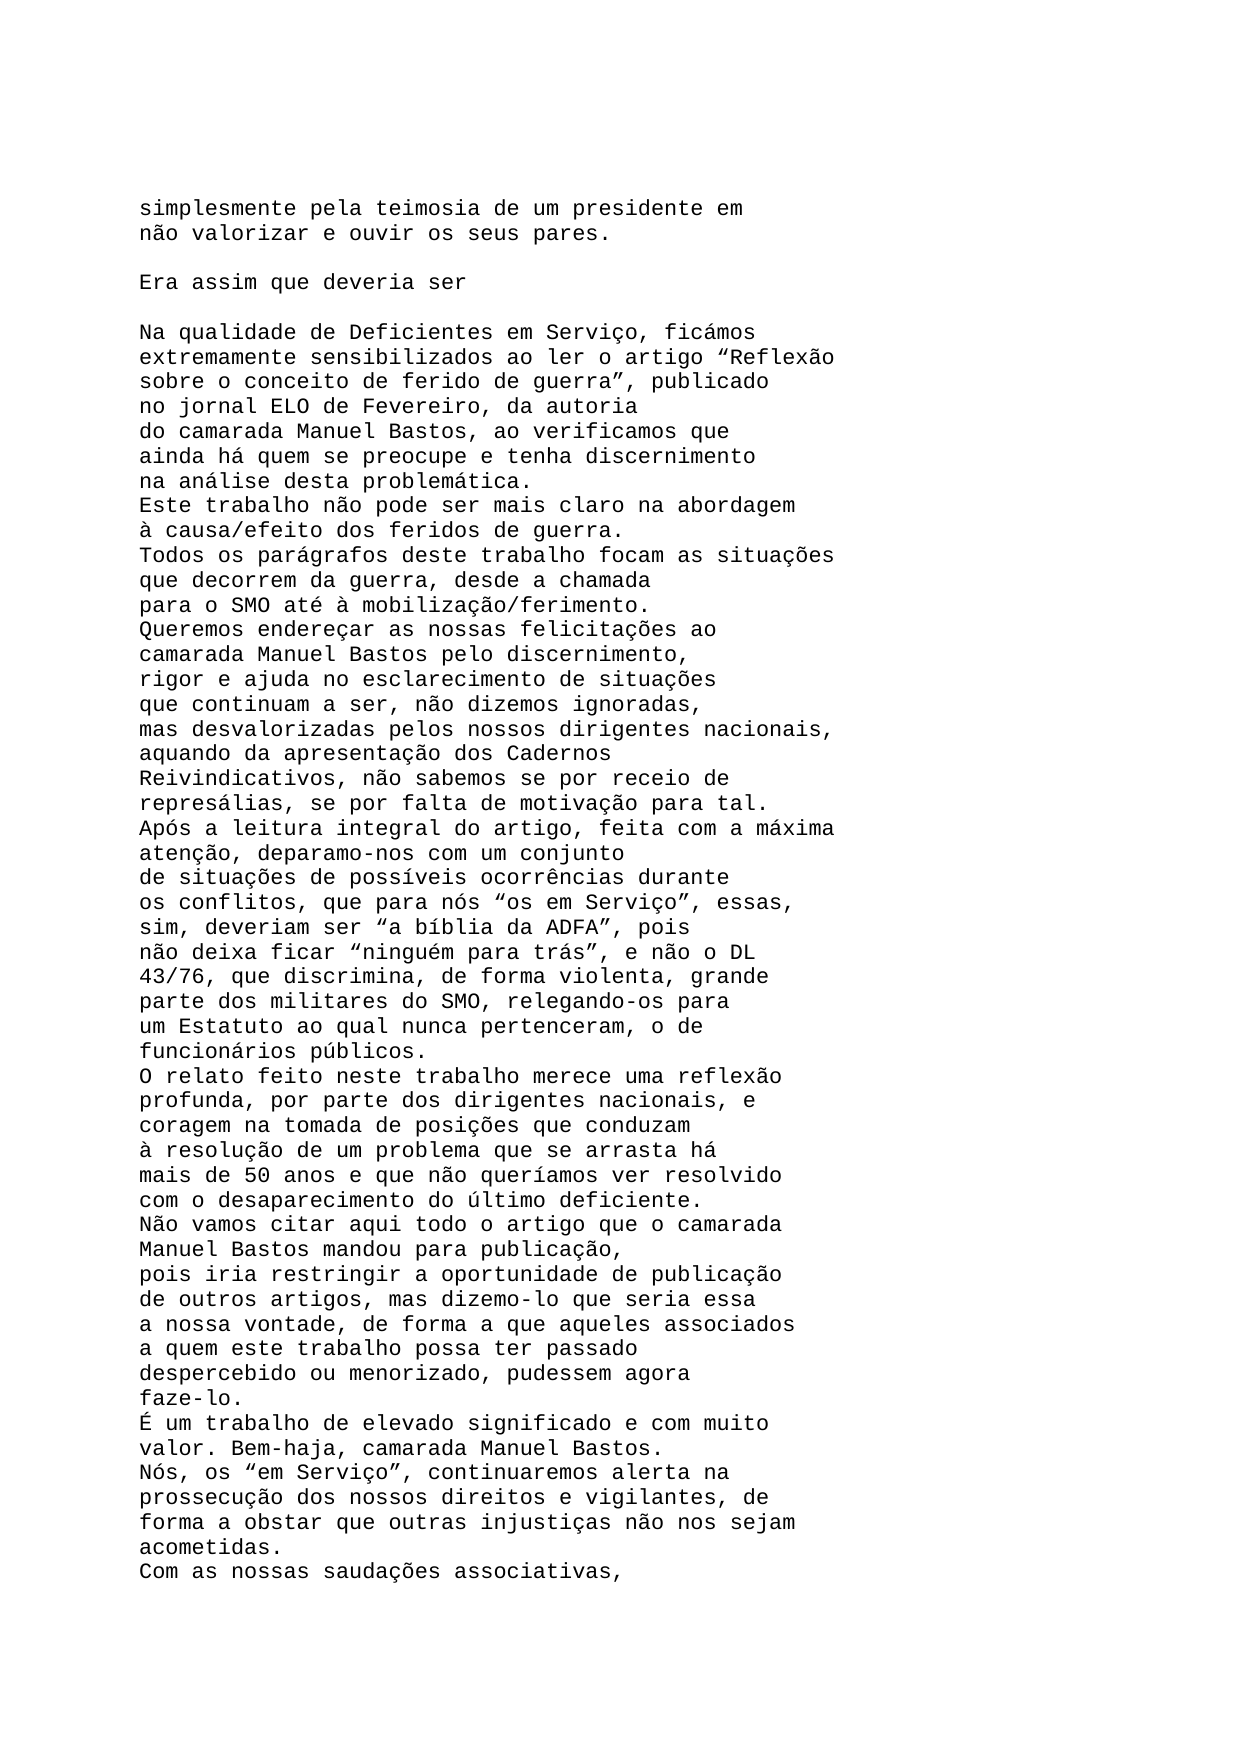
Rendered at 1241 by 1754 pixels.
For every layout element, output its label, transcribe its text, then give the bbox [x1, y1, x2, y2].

text mais de 50 anos e que não queríamos ver resolvido [139, 1164, 1101, 1189]
text Este trabalho não pode ser mais claro na abordagem [139, 495, 1101, 519]
text represálias, se por falta de motivação para tal. [139, 792, 1101, 817]
text no jornal ELO de Fevereiro, da autoria [139, 396, 1101, 420]
text atenção, deparamo-nos com um conjunto [139, 842, 1101, 867]
text ainda há quem se preocupe e tenha discernimento [139, 445, 1101, 470]
text prossecução dos nossos direitos e vigilantes, de [139, 1486, 1101, 1511]
text pois iria restringir a oportunidade de publicação [139, 1263, 1101, 1288]
text a quem este trabalho possa ter passado [139, 1338, 1101, 1362]
text sobre o conceito de ferido de guerra”, publicado [139, 371, 1101, 396]
text extremamente sensibilizados ao ler o artigo “Reflexão [139, 346, 1101, 371]
text rigor e ajuda no esclarecimento de situações [139, 668, 1101, 693]
text não valorizar e ouvir os seus pares. [139, 222, 1101, 247]
text O relato feito neste trabalho merece uma reflexão [139, 1065, 1101, 1090]
text do camarada Manuel Bastos, ao verificamos que [139, 420, 1101, 445]
text Queremos endereçar as nossas felicitações ao [139, 619, 1101, 643]
text os conflitos, que para nós “os em Serviço”, essas, [139, 891, 1101, 916]
text à causa/efeito dos feridos de guerra. [139, 519, 1101, 544]
text de outros artigos, mas dizemo-lo que seria essa [139, 1288, 1101, 1313]
text Não vamos citar aqui todo o artigo que o camarada [139, 1214, 1101, 1238]
text profunda, por parte dos dirigentes nacionais, e [139, 1090, 1101, 1114]
text mas desvalorizadas pelos nossos dirigentes nacionais, [139, 718, 1101, 743]
text de situações de possíveis ocorrências durante [139, 867, 1101, 891]
text forma a obstar que outras injustiças não nos sejam [139, 1511, 1101, 1536]
text acometidas. [139, 1536, 1101, 1561]
text sim, deveriam ser “a bíblia da ADFA”, pois [139, 916, 1101, 941]
text 43/76, que discrimina, de forma violenta, grande [139, 966, 1101, 991]
text que continuam a ser, não dizemos ignoradas, [139, 693, 1101, 718]
text funcionários públicos. [139, 1040, 1101, 1065]
text coragem na tomada de posições que conduzam [139, 1114, 1101, 1139]
text na análise desta problemática. [139, 470, 1101, 495]
text camarada Manuel Bastos pelo discernimento, [139, 643, 1101, 668]
text que decorrem da guerra, desde a chamada [139, 569, 1101, 594]
text não deixa ficar “ninguém para trás”, e não o DL [139, 941, 1101, 966]
text simplesmente pela teimosia de um presidente em [139, 197, 1101, 222]
text com o desaparecimento do último deficiente. [139, 1189, 1101, 1214]
text valor. Bem-haja, camarada Manuel Bastos. [139, 1437, 1101, 1462]
text Manuel Bastos mandou para publicação, [139, 1238, 1101, 1263]
text Na qualidade de Deficientes em Serviço, ficámos [139, 321, 1101, 346]
text a nossa vontade, de forma a que aqueles associados [139, 1313, 1101, 1338]
text É um trabalho de elevado significado e com muito [139, 1412, 1101, 1437]
text Com as nossas saudações associativas, [139, 1561, 1101, 1586]
text um Estatuto ao qual nunca pertenceram, o de [139, 1015, 1101, 1040]
text para o SMO até à mobilização/ferimento. [139, 594, 1101, 619]
text Era assim que deveria ser [139, 272, 1101, 296]
text Reivindicativos, não sabemos se por receio de [139, 767, 1101, 792]
text Após a leitura integral do artigo, feita com a máxima [139, 817, 1101, 842]
text Nós, os “em Serviço”, continuaremos alerta na [139, 1462, 1101, 1486]
text à resolução de um problema que se arrasta há [139, 1139, 1101, 1164]
text parte dos militares do SMO, relegando-os para [139, 991, 1101, 1015]
text despercebido ou menorizado, pudessem agora [139, 1362, 1101, 1387]
text Todos os parágrafos deste trabalho focam as situações [139, 544, 1101, 569]
text faze-lo. [139, 1387, 1101, 1412]
text aquando da apresentação dos Cadernos [139, 743, 1101, 767]
